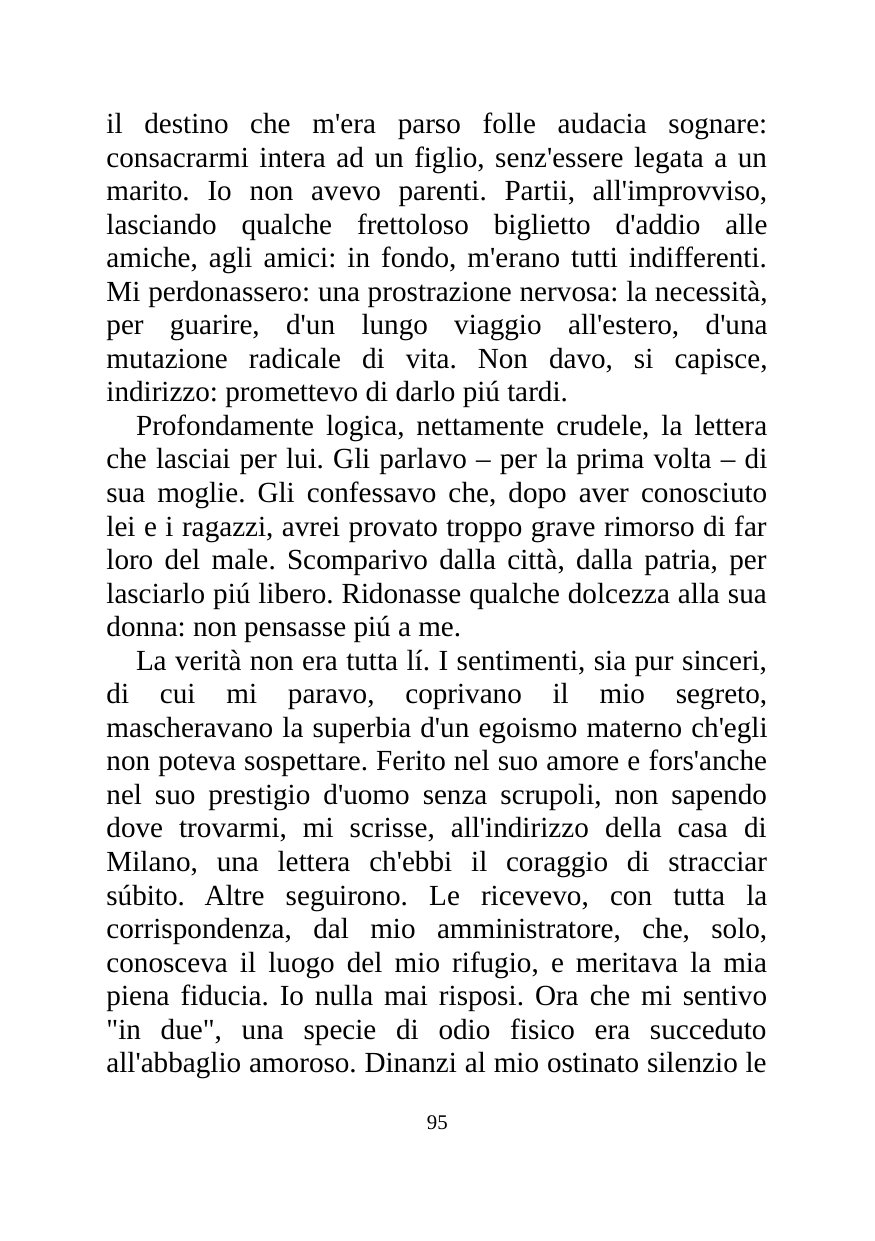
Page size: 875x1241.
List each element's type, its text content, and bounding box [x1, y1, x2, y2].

text il destino che m'era parso folle audacia sognare: consacrarmi intera ad un figlio, senz'essere legata a un marito. Io non avevo parenti. Partii, all'improvviso, lasciando qualche frettoloso biglietto d'addio alle amiche, agli amici: in fondo, m'erano tutti indifferenti. Mi perdonassero: una prostrazione nervosa: la necessità, per guarire, d'un lungo viaggio all'estero, d'una mutazione radicale di vita. Non davo, si capisce, indirizzo: promettevo di darlo piú tardi. [106, 106, 768, 408]
text La verità non era tutta lí. I sentimenti, sia pur sinceri, di cui mi paravo, coprivano il mio segreto, mascheravano la superbia d'un egoismo materno ch'egli non poteva sospettare. Ferito nel suo amore e fors'anche nel suo prestigio d'uomo senza scrupoli, non sapendo dove trovarmi, mi scrisse, all'indirizzo della casa di Milano, una lettera ch'ebbi il coraggio di stracciar súbito. Altre seguirono. Le ricevevo, con tutta la corrispondenza, dal mio amministratore, che, solo, conosceva il luogo del mio rifugio, e meritava la mia piena fiducia. Io nulla mai risposi. Ora che mi sentivo "in due", una specie di odio fisico era succeduto all'abbaglio amoroso. Dinanzi al mio ostinato silenzio le [106, 643, 768, 1079]
text Profondamente logica, nettamente crudele, la lettera che lasciai per lui. Gli parlavo – per la prima volta – di sua moglie. Gli confessavo che, dopo aver conosciuto lei e i ragazzi, avrei provato troppo grave rimorso di far loro del male. Scomparivo dalla città, dalla patria, per lasciarlo piú libero. Ridonasse qualche dolcezza alla sua donna: non pensasse piú a me. [106, 408, 768, 643]
